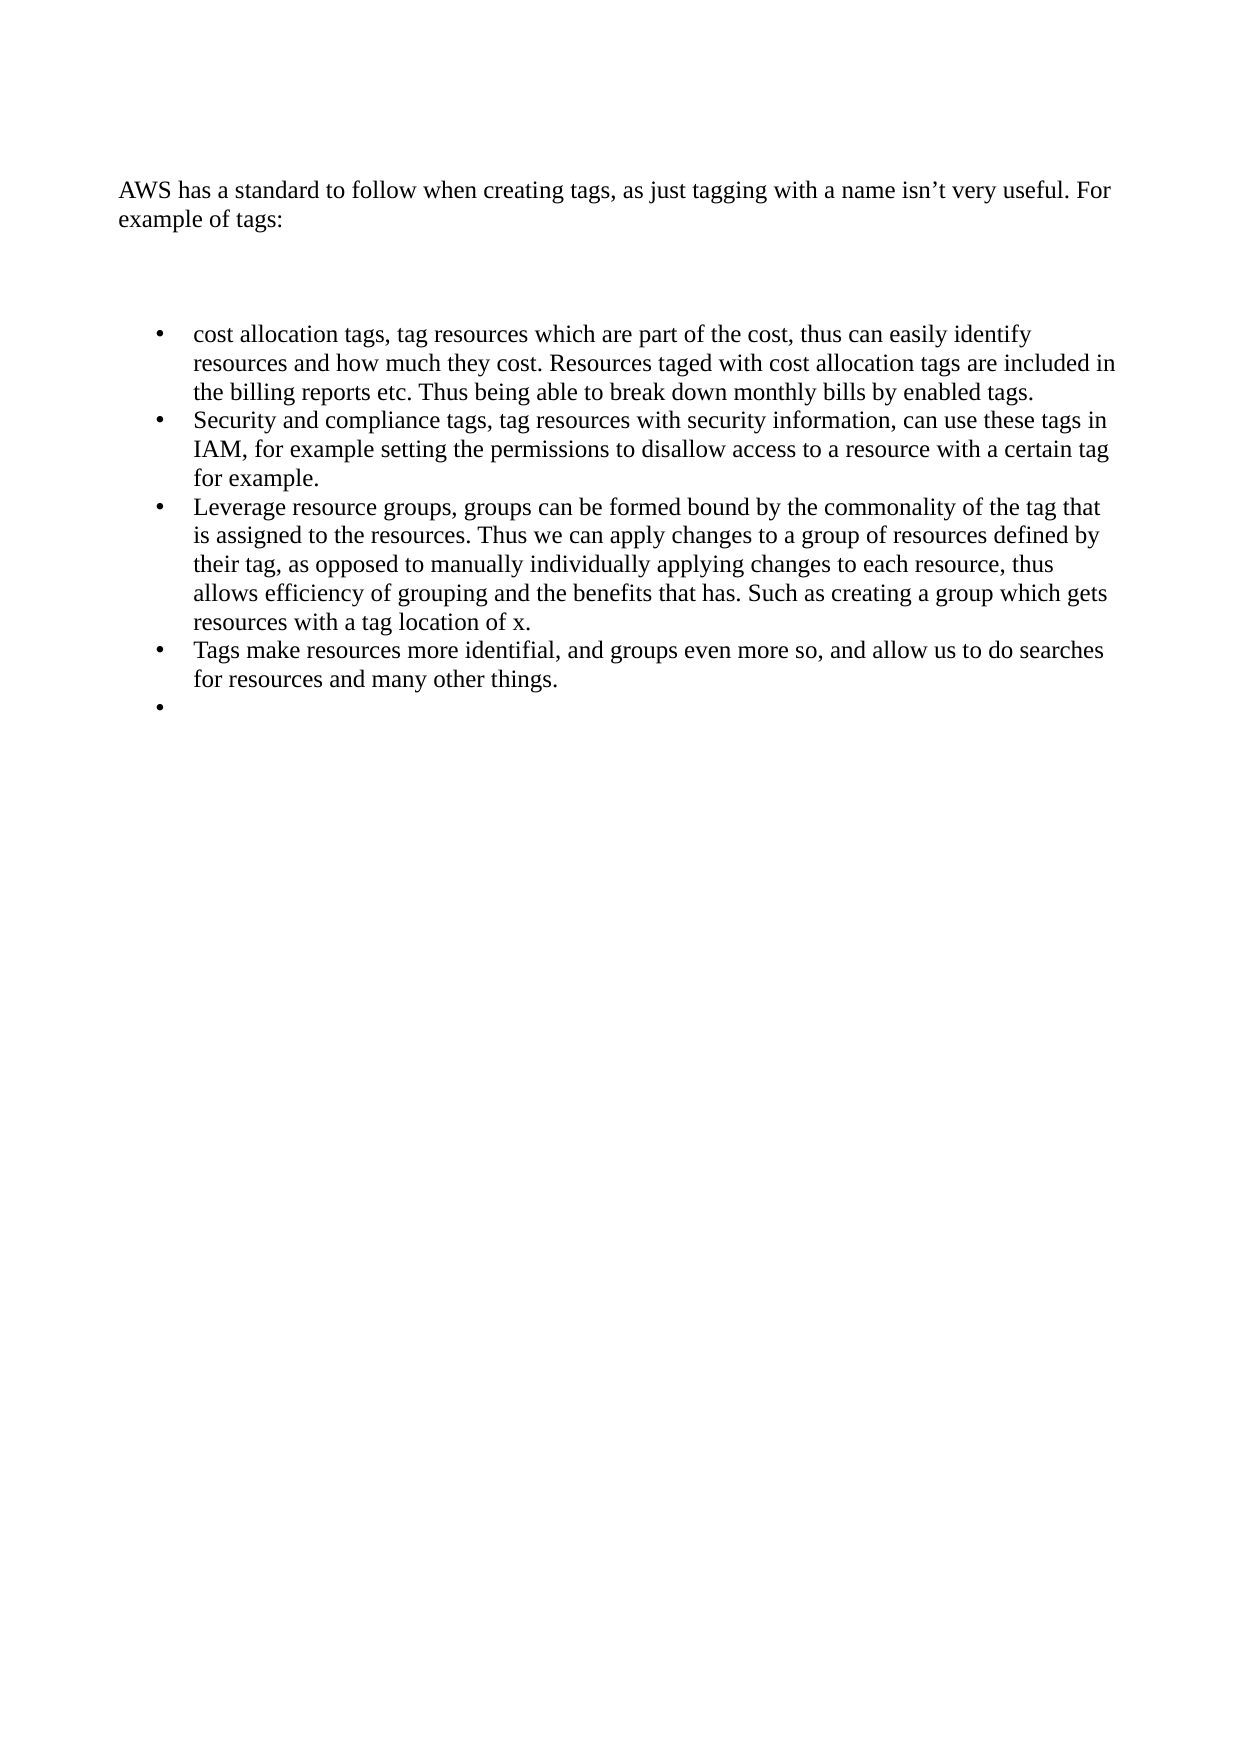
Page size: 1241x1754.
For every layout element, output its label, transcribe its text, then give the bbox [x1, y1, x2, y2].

list cost allocation tags, tag resources which are part of the cost, thus can easily identify resources and how much they cost. Resources taged with cost allocation tags are included in the billing reports etc. Thus being able to break down monthly bills by enabled tags. [156, 319, 1122, 406]
list Leverage resource groups, groups can be formed bound by the commonality of the tag that is assigned to the resources. Thus we can apply changes to a group of resources defined by their tag, as opposed to manually individually applying changes to each resource, thus allows efficiency of grouping and the benefits that has. Such as creating a group which gets resources with a tag location of x. [156, 492, 1122, 636]
text AWS has a standard to follow when creating tags, as just tagging with a name isn’t very useful. For example of tags: [118, 176, 1122, 233]
list Security and compliance tags, tag resources with security information, can use these tags in IAM, for example setting the permissions to disallow access to a resource with a certain tag for example. [156, 406, 1122, 492]
list Tags make resources more identifial, and groups even more so, and allow us to do searches for resources and many other things. [156, 636, 1122, 693]
